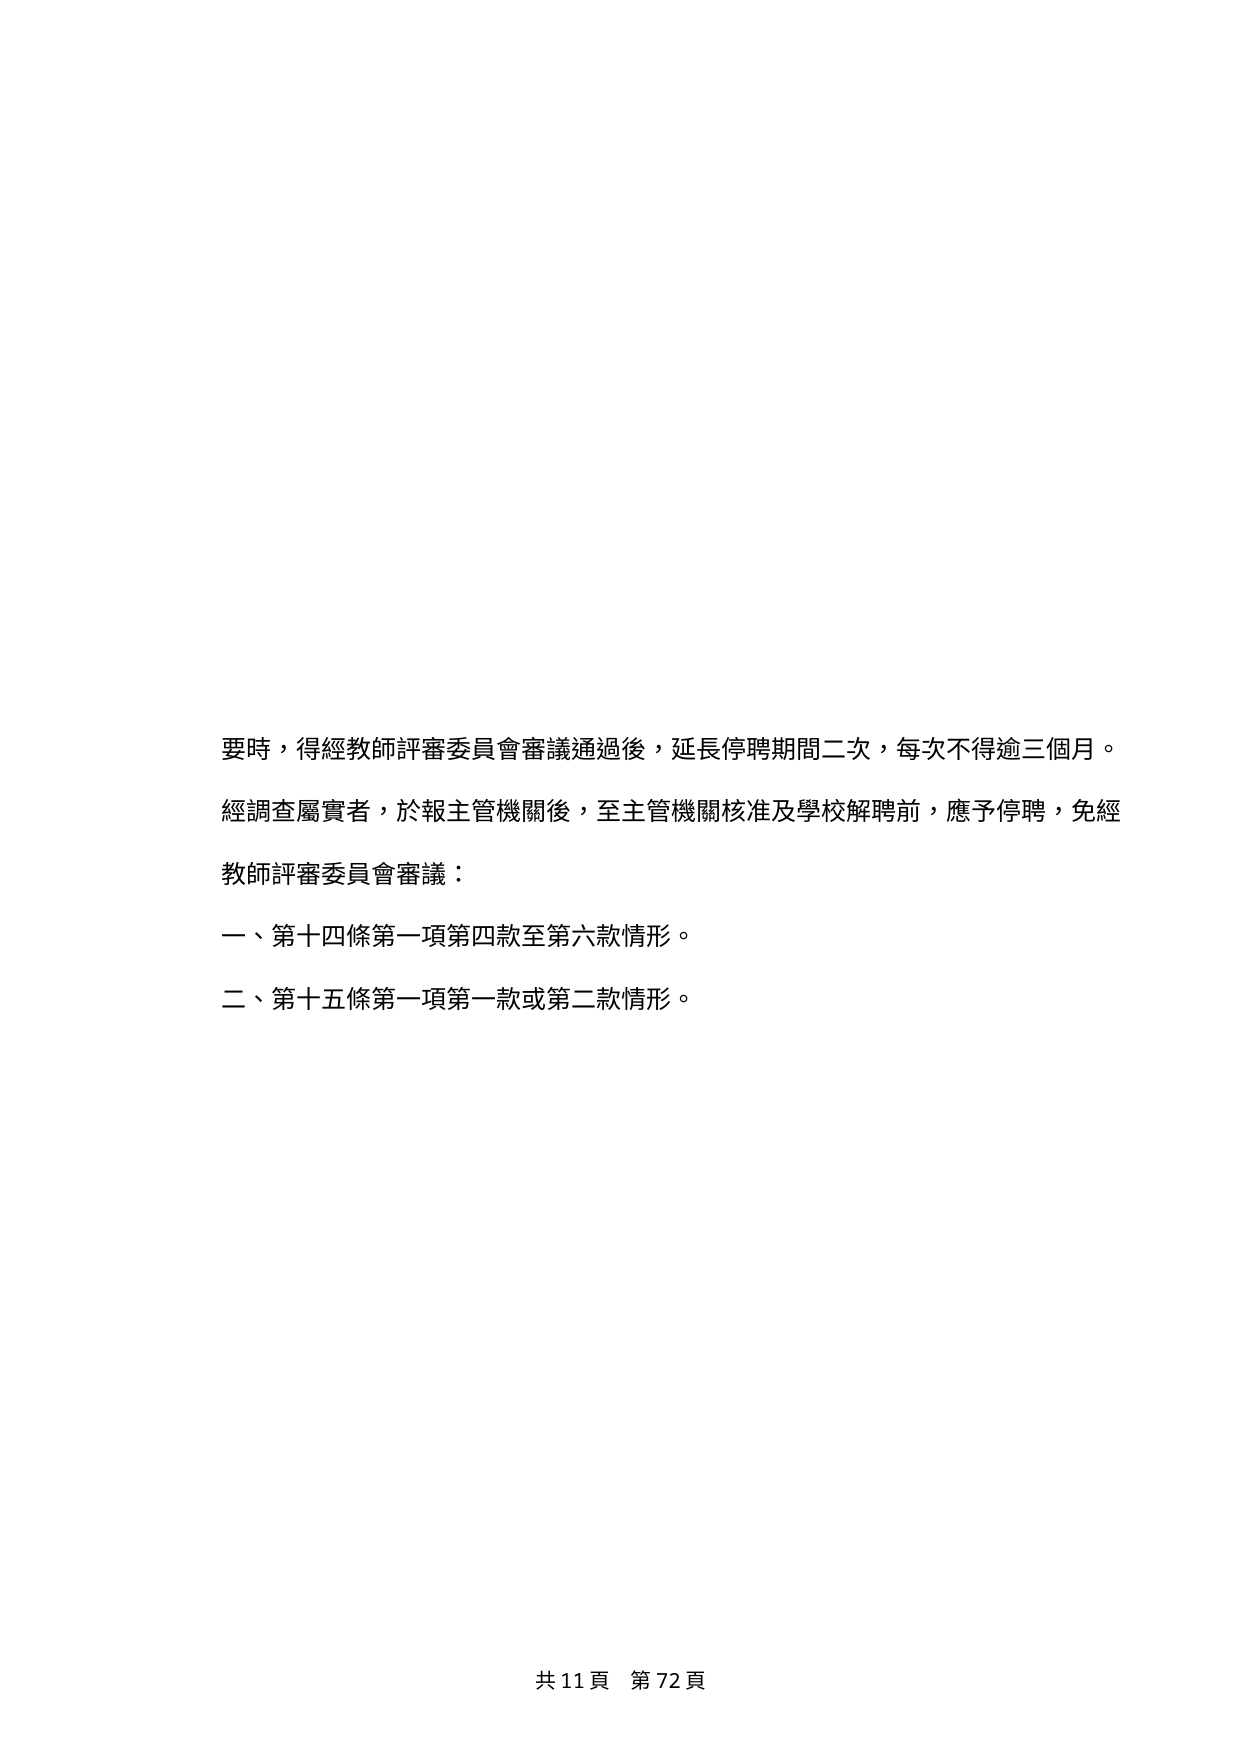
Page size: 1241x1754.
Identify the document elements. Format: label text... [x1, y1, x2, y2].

text 二、第十五條第一項第一款或第二款情形。 [118, 956, 1122, 1018]
text 要時，得經教師評審委員會審議通過後，延長停聘期間二次，每次不得逾三個月。經調查屬實者，於報主管機關後，至主管機關核准及學校解聘前，應予停聘，免經教師評審委員會審議： [118, 706, 1122, 893]
text 一、第十四條第一項第四款至第六款情形。 [118, 893, 1122, 956]
